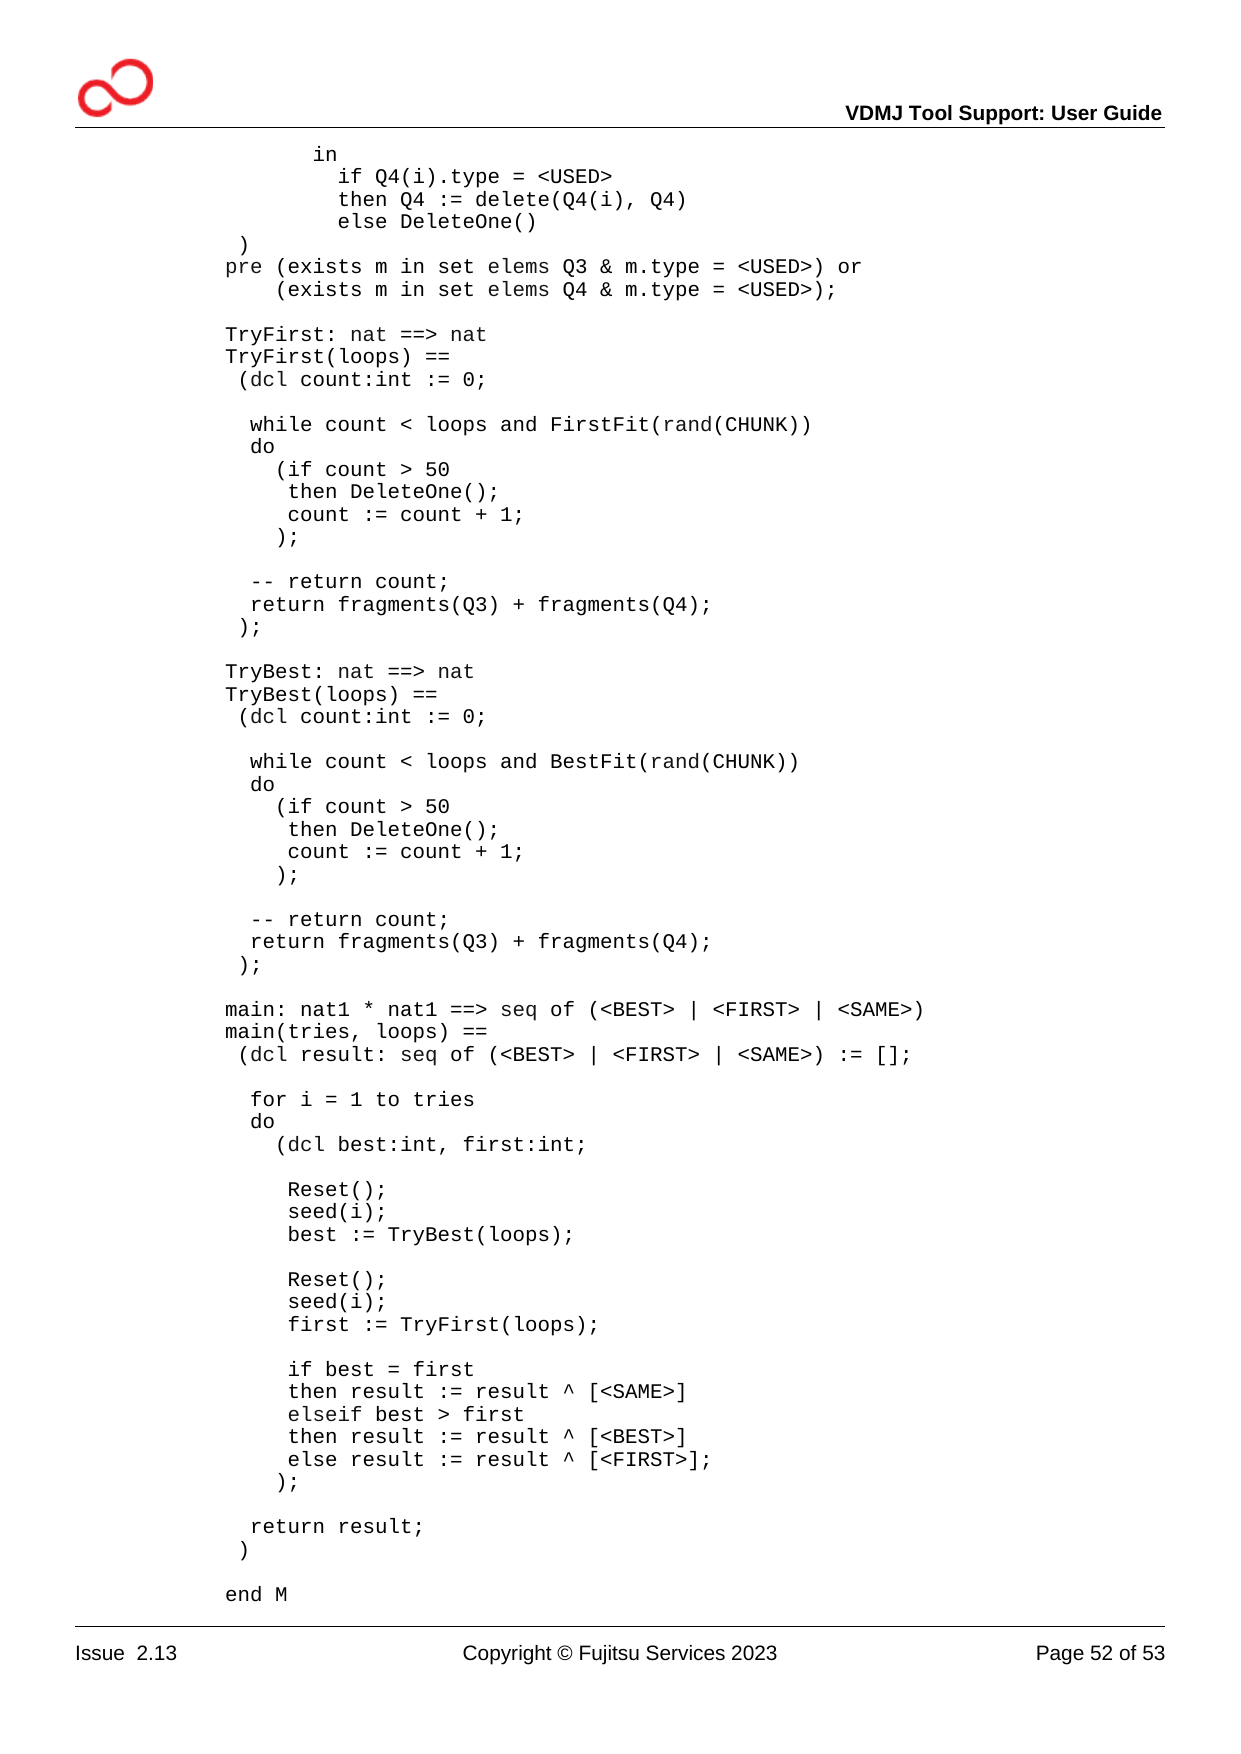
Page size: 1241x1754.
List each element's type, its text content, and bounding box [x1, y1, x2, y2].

text first := TryFirst(loops); [225, 1313, 1165, 1336]
text else result := result ^ [<FIRST>]; [225, 1448, 1165, 1471]
text TryBest: nat ==> nat [225, 661, 1165, 683]
text then DeleteOne(); [225, 481, 1165, 503]
text (dcl count:int := 0; [225, 368, 1165, 391]
text (dcl count:int := 0; [225, 706, 1165, 728]
picture [78, 52, 153, 127]
text pre (exists m in set elems Q3 & m.type = <USED>) or [225, 256, 1165, 278]
text -- return count; [225, 908, 1165, 931]
text seed(i); [225, 1291, 1165, 1313]
text for i = 1 to tries [225, 1088, 1165, 1111]
text then DeleteOne(); [225, 818, 1165, 841]
text then Q4 := delete(Q4(i), Q4) [225, 188, 1165, 211]
text ); [225, 616, 1165, 638]
text return fragments(Q3) + fragments(Q4); [225, 931, 1165, 953]
text elseif best > first [225, 1403, 1165, 1426]
text while count < loops and FirstFit(rand(CHUNK)) [225, 413, 1165, 436]
text else DeleteOne() [225, 211, 1165, 233]
text then result := result ^ [<SAME>] [225, 1381, 1165, 1403]
text ); [225, 863, 1165, 886]
text then result := result ^ [<BEST>] [225, 1426, 1165, 1448]
text ); [225, 953, 1165, 976]
text (exists m in set elems Q4 & m.type = <USED>); [225, 278, 1165, 301]
text (if count > 50 [225, 458, 1165, 481]
text count := count + 1; [225, 503, 1165, 526]
text if best = first [225, 1358, 1165, 1381]
text ) [225, 1538, 1165, 1561]
text ); [225, 526, 1165, 548]
text ) [225, 233, 1165, 256]
text end M [225, 1583, 1165, 1606]
text do [225, 1111, 1165, 1133]
text best := TryBest(loops); [225, 1223, 1165, 1246]
text (if count > 50 [225, 796, 1165, 818]
text -- return count; [225, 571, 1165, 593]
text ); [225, 1471, 1165, 1493]
text while count < loops and BestFit(rand(CHUNK)) [225, 751, 1165, 773]
text seed(i); [225, 1201, 1165, 1223]
text TryBest(loops) == [225, 683, 1165, 706]
text count := count + 1; [225, 841, 1165, 863]
text main: nat1 * nat1 ==> seq of (<BEST> | <FIRST> | <SAME>) [225, 998, 1165, 1021]
text TryFirst: nat ==> nat [225, 323, 1165, 346]
text TryFirst(loops) == [225, 346, 1165, 368]
text (dcl best:int, first:int; [225, 1133, 1165, 1156]
text if Q4(i).type = <USED> [225, 166, 1165, 188]
text do [225, 436, 1165, 458]
text (dcl result: seq of (<BEST> | <FIRST> | <SAME>) := []; [225, 1043, 1165, 1066]
text do [225, 773, 1165, 796]
text return fragments(Q3) + fragments(Q4); [225, 593, 1165, 616]
text Reset(); [225, 1178, 1165, 1201]
text in [225, 143, 1165, 166]
text return result; [225, 1516, 1165, 1538]
text Reset(); [225, 1268, 1165, 1291]
text main(tries, loops) == [225, 1021, 1165, 1043]
